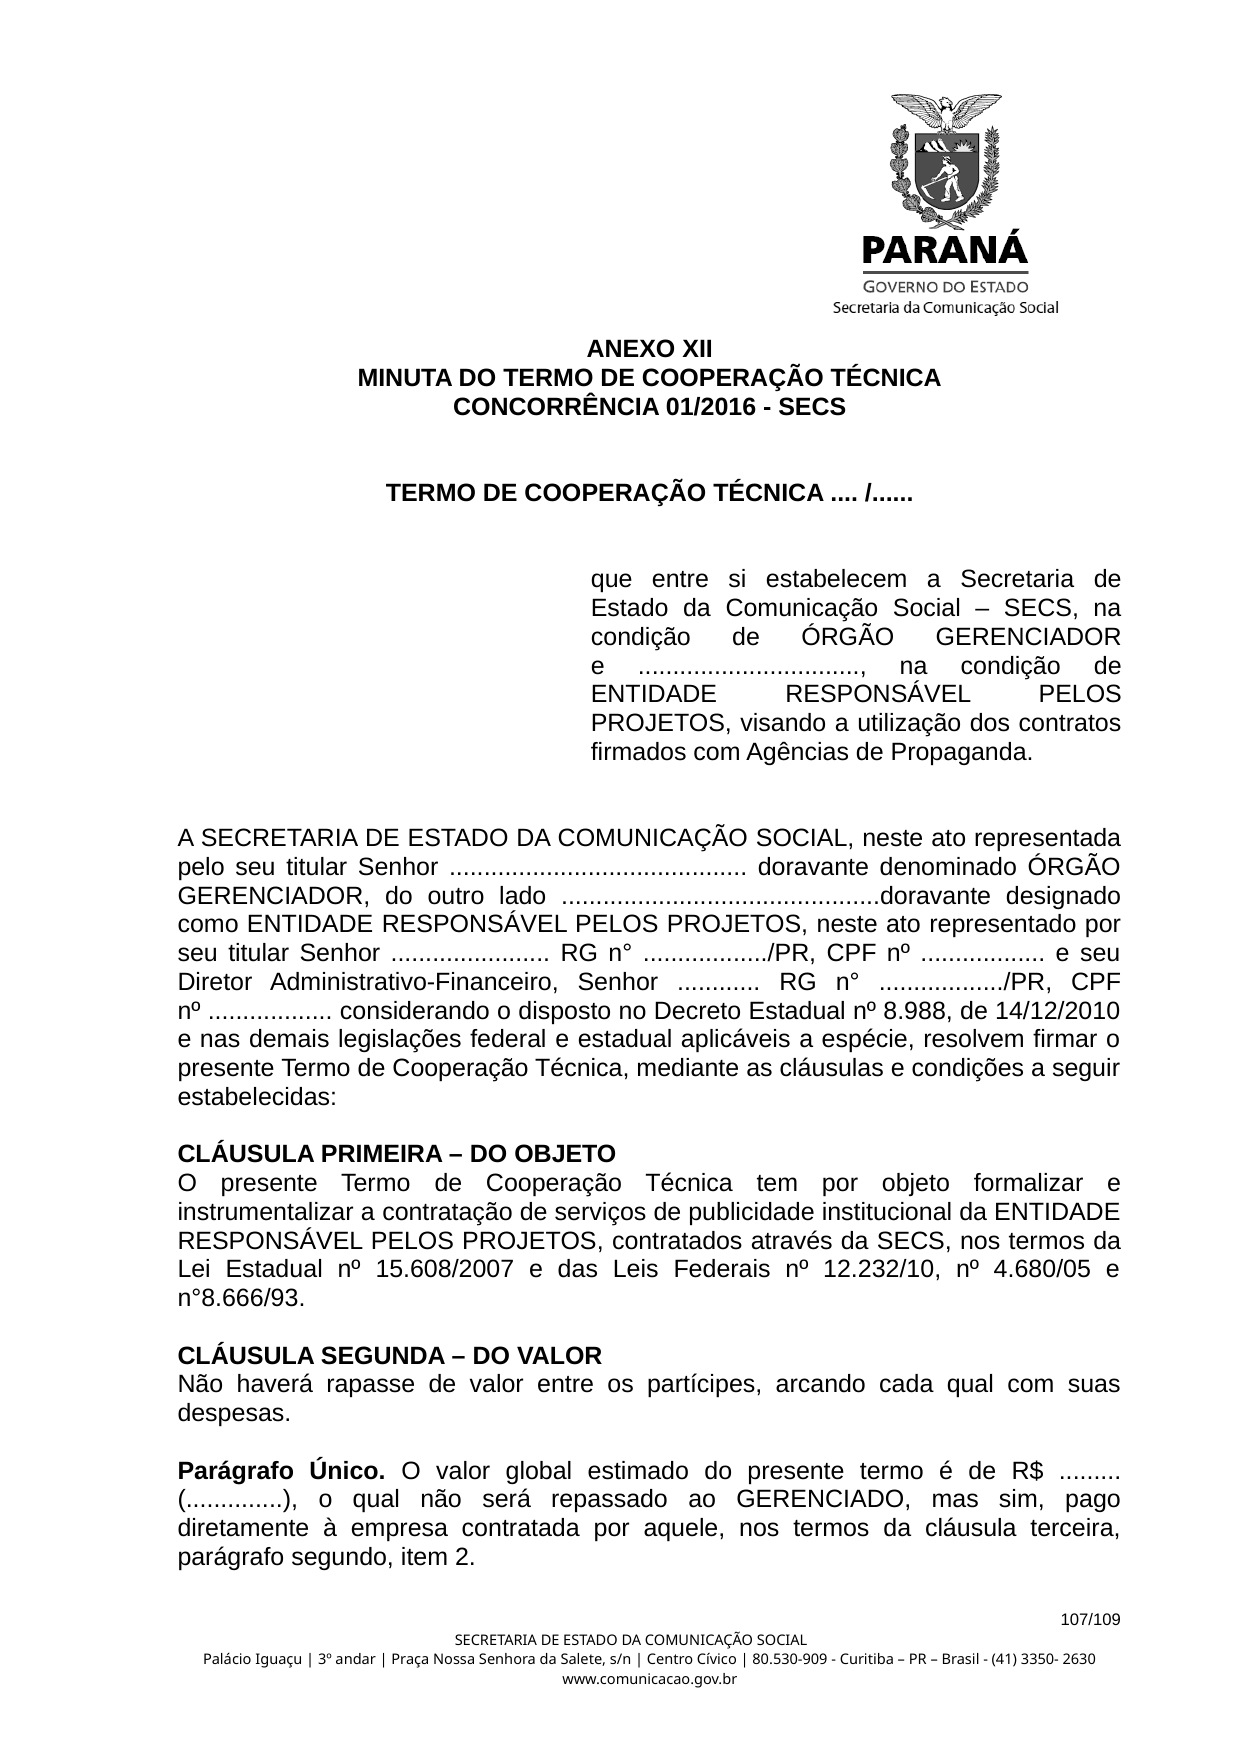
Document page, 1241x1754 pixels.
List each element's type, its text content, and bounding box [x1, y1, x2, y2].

text ANEXO XII [177, 334, 1122, 363]
text CONCORRÊNCIA 01/2016 - SECS [177, 392, 1122, 421]
text que entre si estabelecem a Secretaria de Estado da Comunicação Social – SECS, na condição de ÓRGÃO GERENCIADOR e ................................, na condição de ENTIDADE RESPONSÁVEL PELOS PROJETOS, visando a utilização dos contratos firmados com Agências de Propaganda. [591, 564, 1122, 766]
text MINUTA DO TERMO DE COOPERAÇÃO TÉCNICA [177, 363, 1122, 392]
text O presente Termo de Cooperação Técnica tem por objeto formalizar e instrumentalizar a contratação de serviços de publicidade institucional da ENTIDADE RESPONSÁVEL PELOS PROJETOS, contratados através da SECS, nos termos da Lei Estadual nº 15.608/2007 e das Leis Federais nº 12.232/10, nº 4.680/05 e n°8.666/93. [177, 1168, 1122, 1312]
text CLÁUSULA PRIMEIRA – DO OBJETO [177, 1139, 1122, 1168]
text CLÁUSULA SEGUNDA – DO VALOR [177, 1341, 1122, 1369]
text Parágrafo Único. O valor global estimado do presente termo é de R$ ......... (..............), o qual não será repassado ao GERENCIADO, mas sim, pago diretamente à empresa contratada por aquele, nos termos da cláusula terceira, parágrafo segundo, item 2. [177, 1456, 1122, 1571]
text TERMO DE COOPERAÇÃO TÉCNICA .... /...... [177, 478, 1122, 507]
text Não haverá rapasse de valor entre os partícipes, arcando cada qual com suas despesas. [177, 1369, 1122, 1427]
text A SECRETARIA DE ESTADO DA COMUNICAÇÃO SOCIAL, neste ato representada pelo seu titular Senhor ........................................... doravante denominado ÓRGÃO GERENCIADOR, do outro lado ..............................................doravante designado como ENTIDADE RESPONSÁVEL PELOS PROJETOS, neste ato representado por seu titular Senhor ....................... RG n° ................../PR, CPF nº .................. e seu Diretor Administrativo-Financeiro, Senhor ............ RG n° ................../PR, CPF nº .................. considerando o disposto no Decreto Estadual nº 8.988, de 14/12/2010 e nas demais legislações federal e estadual aplicáveis a espécie, resolvem firmar o presente Termo de Cooperação Técnica, mediante as cláusulas e condições a seguir estabelecidas: [177, 823, 1122, 1111]
